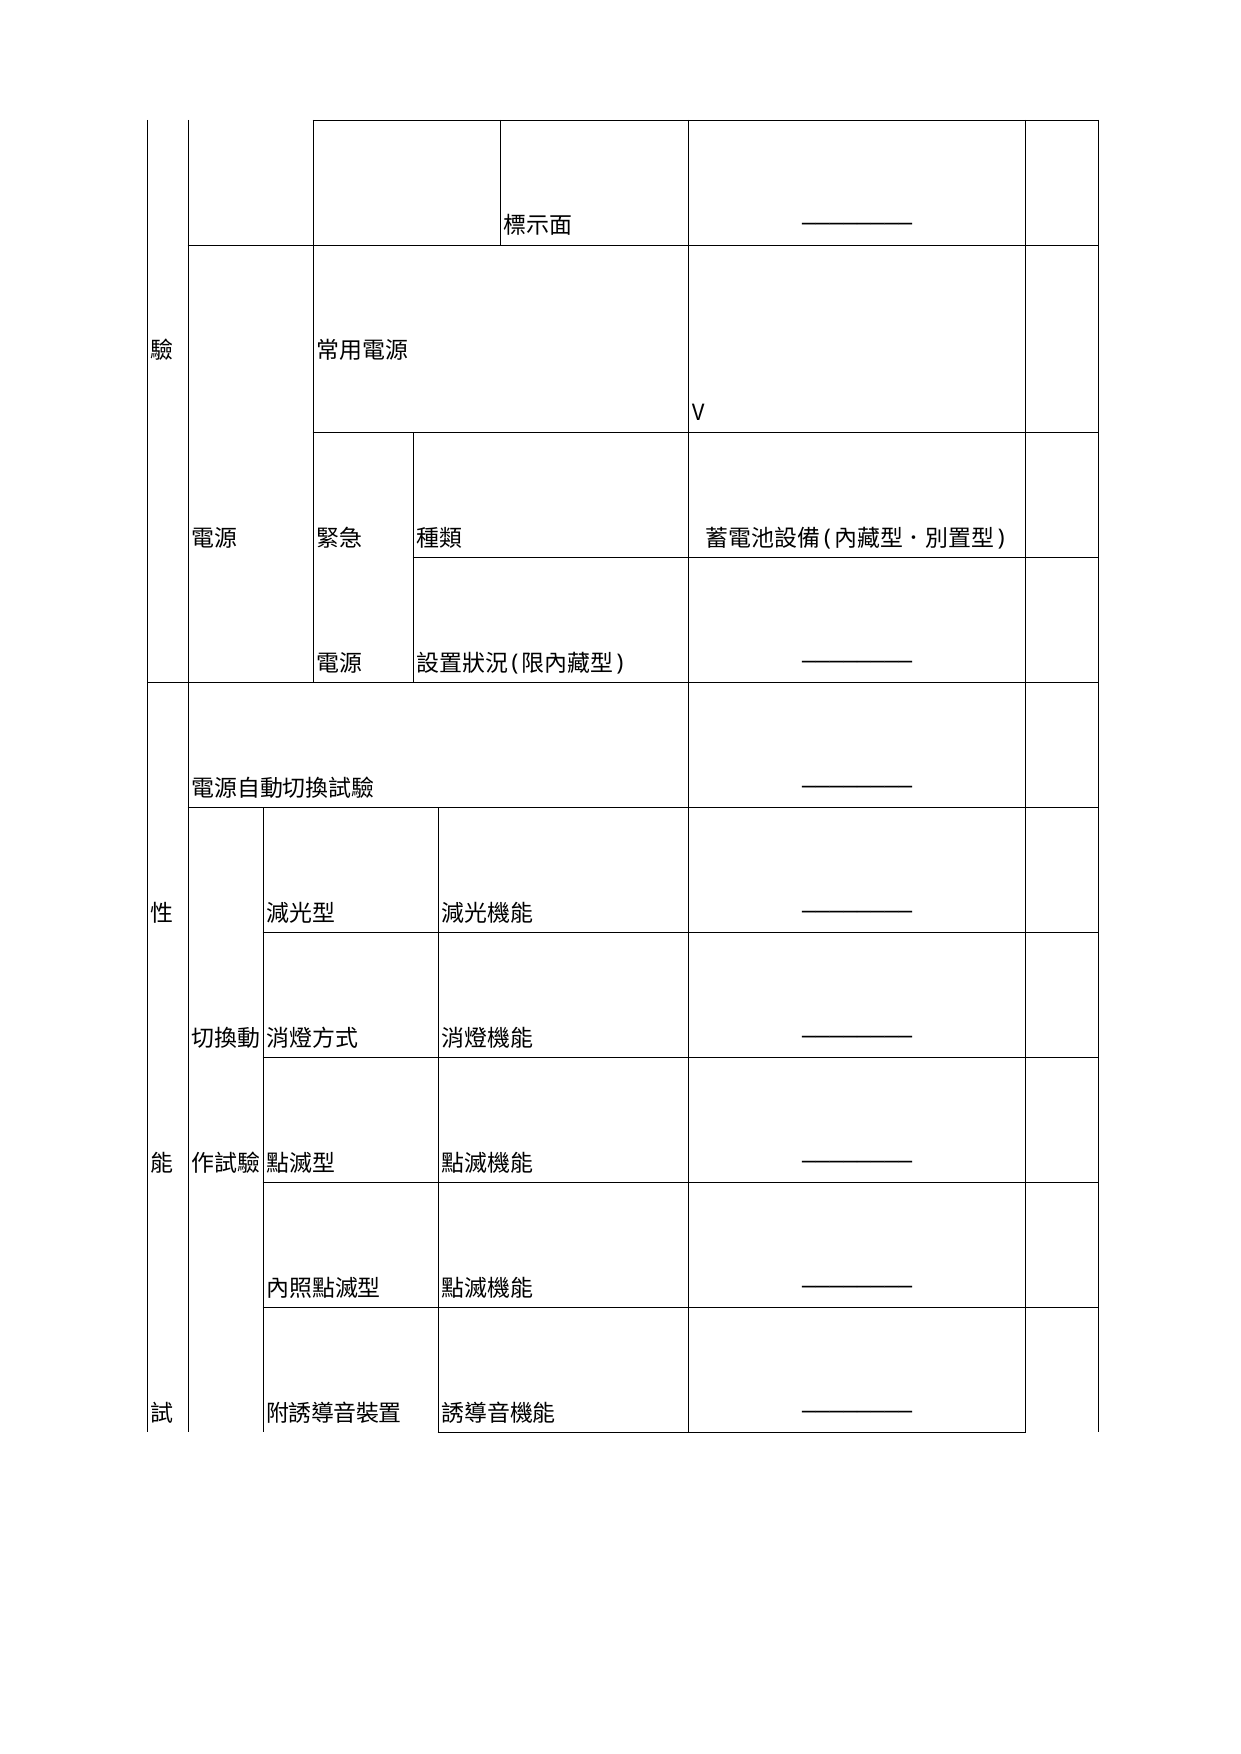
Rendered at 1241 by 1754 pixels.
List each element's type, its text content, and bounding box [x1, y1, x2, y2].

table_cell [1026, 1308, 1098, 1432]
table_cell 電源 [189, 432, 313, 557]
table_cell 消燈機能 [439, 933, 688, 1057]
table_cell 電源 [314, 557, 413, 682]
table_cell 種類 [414, 433, 688, 557]
table_cell 電源自動切換試驗 [189, 683, 688, 807]
table_cell [148, 557, 188, 682]
table_cell [189, 808, 263, 932]
table_cell 點滅機能 [439, 1058, 688, 1182]
table_cell 能 [148, 1057, 188, 1182]
table_cell ──────── [689, 683, 1025, 807]
table_cell [1026, 433, 1098, 557]
table_cell ──────── [689, 1183, 1025, 1307]
table_cell [148, 932, 188, 1057]
table_cell [1026, 933, 1098, 1057]
table_cell [148, 1182, 188, 1307]
table_cell 消燈方式 [264, 933, 438, 1057]
table_cell [148, 120, 188, 245]
table_cell 常用電源 [314, 246, 688, 432]
table_cell [1026, 558, 1098, 682]
table_cell [1026, 1183, 1098, 1307]
table_cell [1026, 246, 1098, 432]
table_cell 設置狀況(限內藏型) [414, 558, 688, 682]
table_cell ──────── [689, 1058, 1025, 1182]
table_cell ──────── [689, 558, 1025, 682]
table_cell [189, 1307, 263, 1432]
table_cell 緊急 [314, 433, 413, 557]
table_cell 驗 [148, 245, 188, 432]
table_cell 內照點滅型 [264, 1183, 438, 1307]
table_cell 性 [148, 807, 188, 932]
table_cell 誘導音機能 [439, 1308, 688, 1432]
table_cell ──────── [689, 1308, 1025, 1432]
table_cell [189, 246, 313, 432]
table_cell 試 [148, 1307, 188, 1432]
table_cell [1026, 121, 1098, 245]
table_cell 減光機能 [439, 808, 688, 932]
table_cell 點滅機能 [439, 1183, 688, 1307]
table_cell 點滅型 [264, 1058, 438, 1182]
table_cell [1026, 808, 1098, 932]
table_cell [148, 432, 188, 557]
table_cell 減光型 [264, 808, 438, 932]
table_cell [1026, 1058, 1098, 1182]
table_cell ──────── [689, 808, 1025, 932]
table_cell [189, 1182, 263, 1307]
table_cell [189, 557, 313, 682]
table_cell [1026, 683, 1098, 807]
table_cell ──────── [689, 121, 1025, 245]
table_cell [148, 683, 188, 807]
table_cell 作試驗 [189, 1057, 263, 1182]
table_cell 切換動 [189, 932, 263, 1057]
table_cell [189, 120, 313, 245]
table_cell 標示面 [501, 121, 688, 245]
table_cell ──────── [689, 933, 1025, 1057]
table_cell [314, 121, 500, 245]
table_cell 附誘導音裝置 [264, 1308, 438, 1432]
table_cell V [689, 246, 1025, 432]
table_cell 蓄電池設備(內藏型．別置型) [689, 433, 1025, 557]
